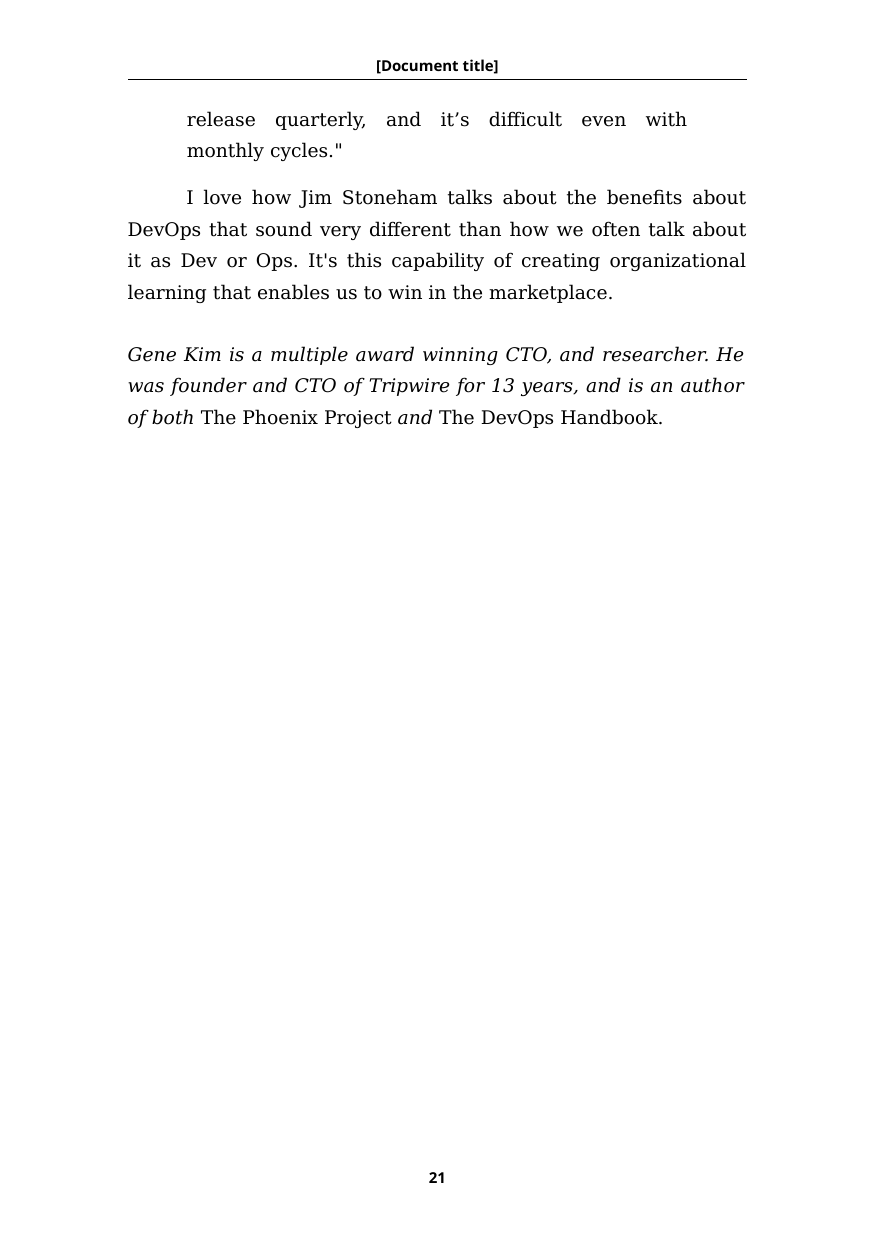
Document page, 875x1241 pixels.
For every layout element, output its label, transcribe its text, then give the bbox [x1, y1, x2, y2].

text Gene Kim is a multiple award winning CTO, and researcher. He was founder and CTO of Tripwire for 13 years, and is an author of both The Phoenix Project and The DevOps Handbook. [127, 344, 747, 429]
text release quarterly, and it’s difficult even with monthly cycles." [187, 109, 688, 162]
text I love how Jim Stoneham talks about the benefits about DevOps that sound very different than how we often talk about it as Dev or Ops. It's this capability of creating organizational learning that enables us to win in the marketplace. [127, 187, 747, 304]
